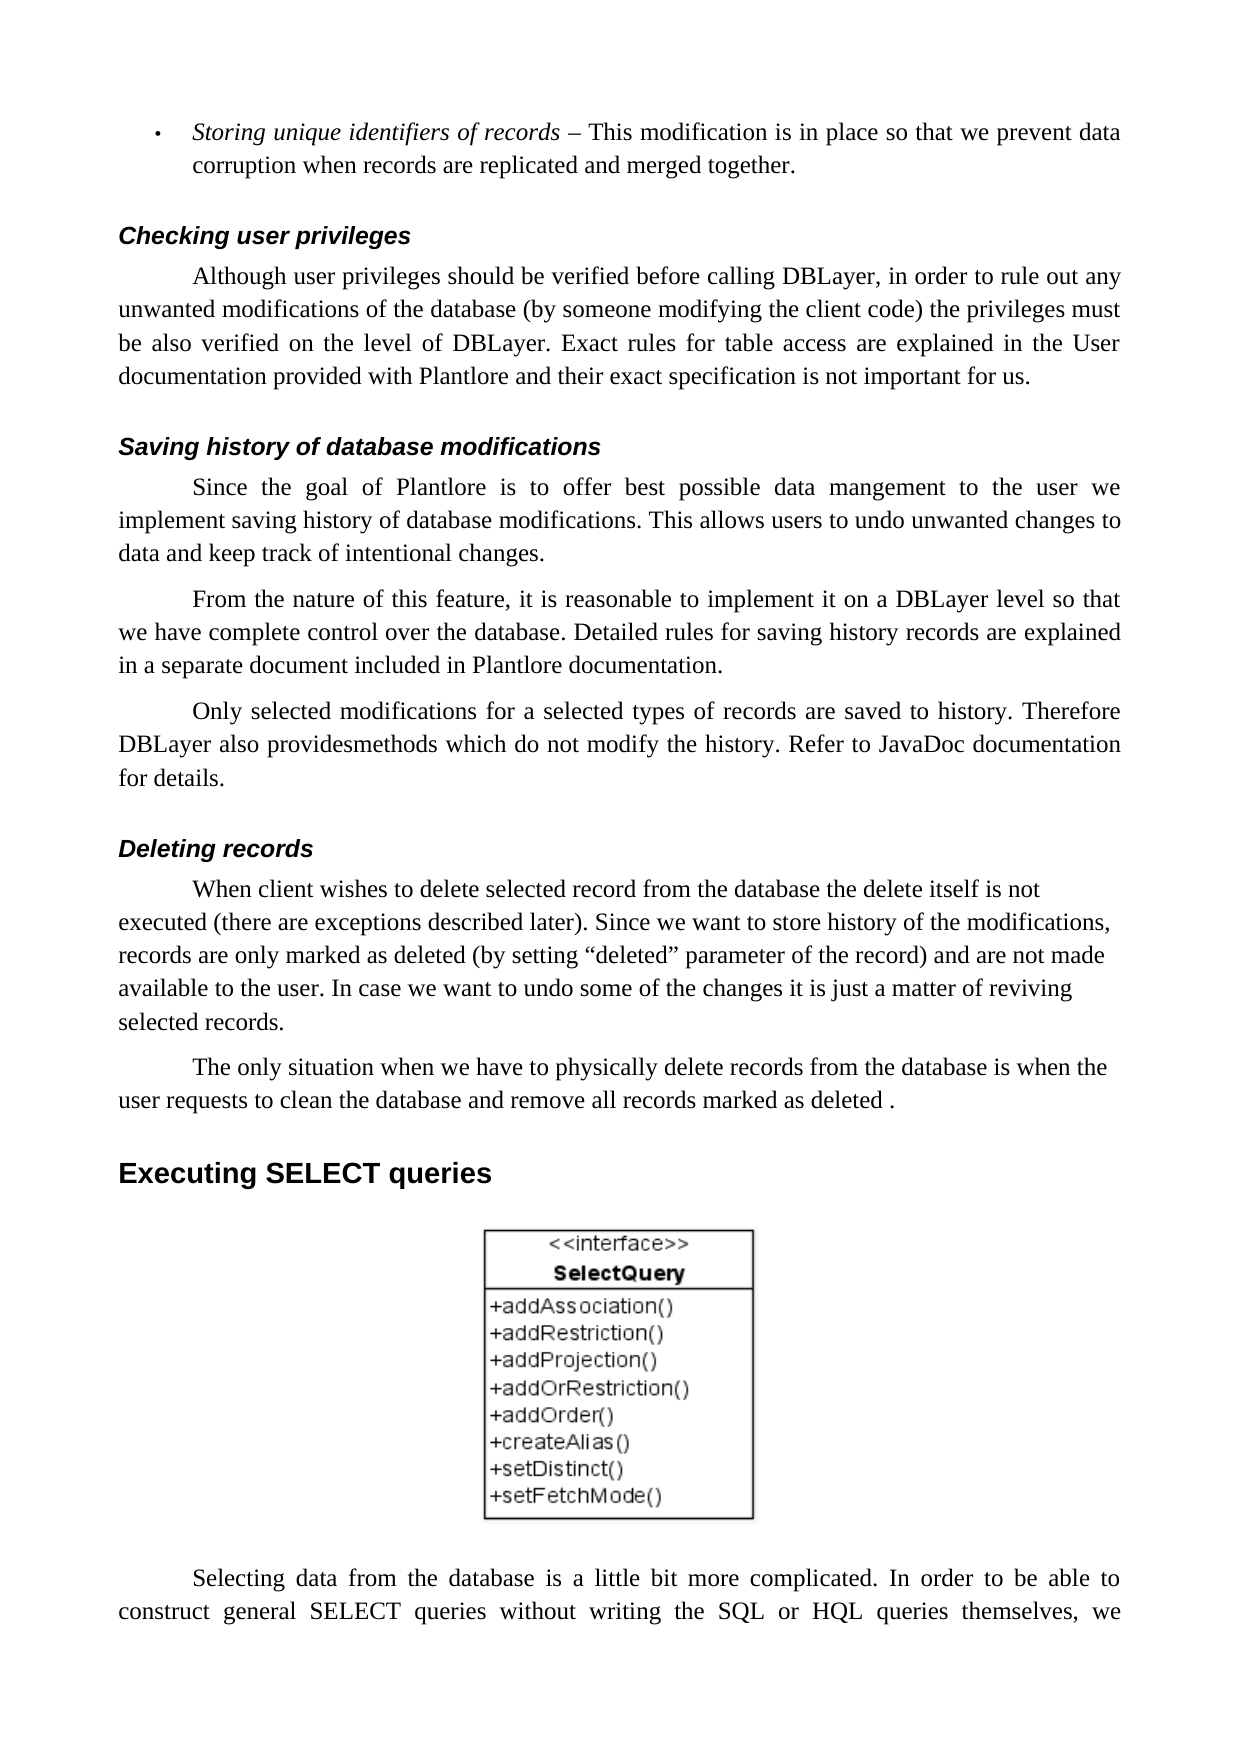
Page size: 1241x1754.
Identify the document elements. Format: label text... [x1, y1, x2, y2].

subtitle Saving history of database modifications [118, 433, 1122, 460]
subtitle Checking user privileges [118, 222, 1122, 250]
text When client wishes to delete selected record from the database the delete itself is not executed (there are exceptions described later). Since we want to store history of the modifications, records are only marked as deleted (by setting “deleted” parameter of the record) and are not made available to the user. In case we want to undo some of the changes it is just a matter of reviving selected records. [118, 875, 1122, 1035]
text Selecting data from the database is a little bit more complicated. In order to be able to construct general SELECT queries without writing the SQL or HQL queries themselves, we [118, 1564, 1122, 1625]
text Although user privileges should be verified before calling DBLayer, in order to rule out any unwanted modifications of the database (by someone modifying the client code) the privileges must be also verified on the level of DBLayer. Exact rules for table access are explained in the User documentation provided with Plantlore and their exact specification is not important for us. [118, 262, 1122, 390]
text The only situation when we have to physically delete records from the database is when the user requests to clean the database and remove all records marked as deleted . [118, 1053, 1122, 1114]
picture [481, 1227, 759, 1524]
text Only selected modifications for a selected types of records are saved to history. Therefore DBLayer also providesmethods which do not modify the history. Refer to JavaDoc documentation for details. [118, 697, 1122, 791]
subtitle Executing SELECT queries [118, 1157, 1122, 1190]
list Storing unique identifiers of records – This modification is in place so that we prevent data corruption when records are replicated and merged together. [154, 118, 1122, 179]
subtitle Deleting records [118, 834, 1122, 862]
text From the nature of this feature, it is reasonable to implement it on a DBLayer level so that we have complete control over the database. Detailed rules for saving history records are explained in a separate document included in Plantlore documentation. [118, 585, 1122, 679]
text Since the goal of Plantlore is to offer best possible data mangement to the user we implement saving history of database modifications. This allows users to undo unwanted changes to data and keep track of intentional changes. [118, 473, 1122, 567]
